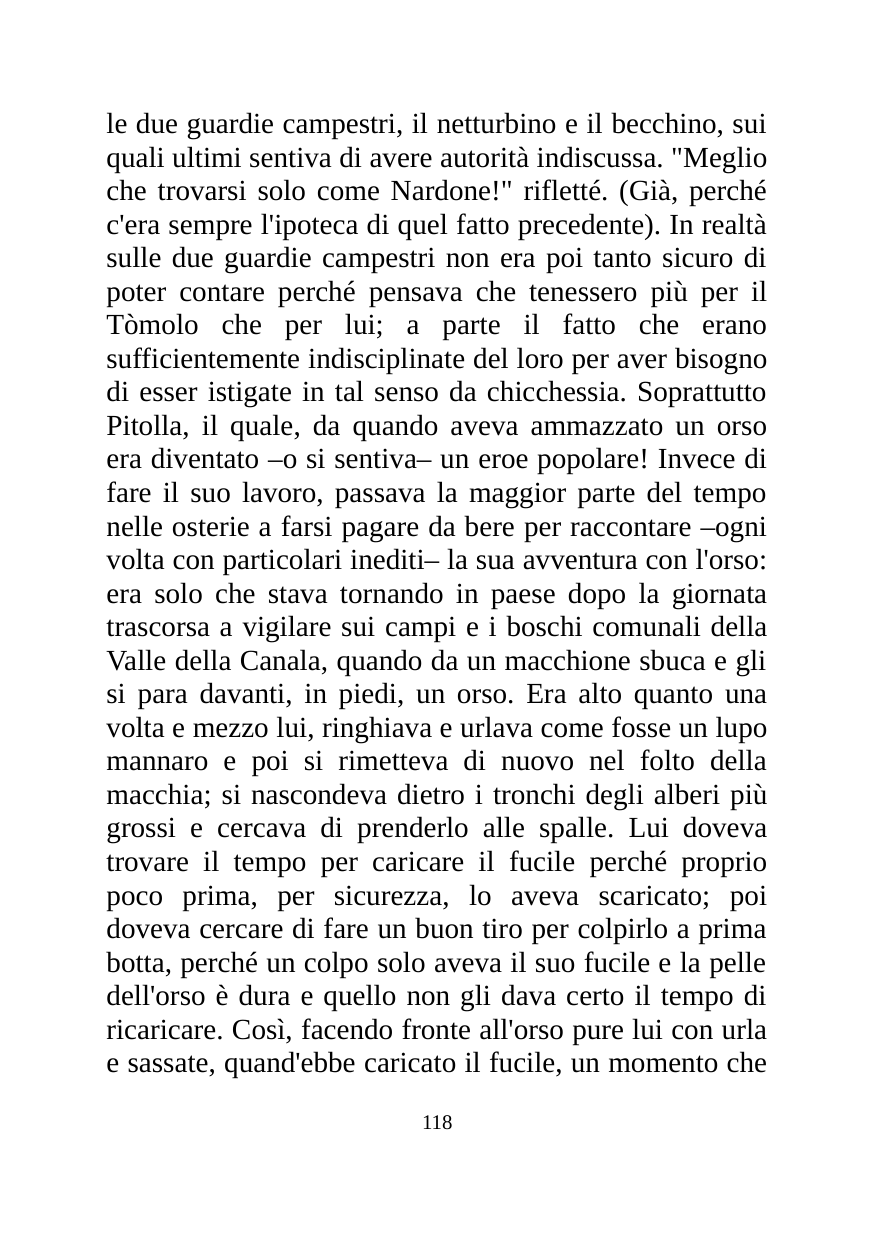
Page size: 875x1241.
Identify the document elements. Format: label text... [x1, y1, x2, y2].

text le due guardie campestri, il netturbino e il becchino, sui quali ultimi sentiva di avere autorità indiscussa. "Meglio che trovarsi solo come Nardone!" rifletté. (Già, perché c'era sempre l'ipoteca di quel fatto precedente). In realtà sulle due guardie campestri non era poi tanto sicuro di poter contare perché pensava che tenessero più per il Tòmolo che per lui; a parte il fatto che erano sufficientemente indisciplinate del loro per aver bisogno di esser istigate in tal senso da chicchessia. Soprattutto Pitolla, il quale, da quando aveva ammazzato un orso era diventato –o si sentiva– un eroe popolare! Invece di fare il suo lavoro, passava la maggior parte del tempo nelle osterie a farsi pagare da bere per raccontare –ogni volta con particolari inediti– la sua avventura con l'orso: era solo che stava tornando in paese dopo la giornata trascorsa a vigilare sui campi e i boschi comunali della Valle della Canala, quando da un macchione sbuca e gli si para davanti, in piedi, un orso. Era alto quanto una volta e mezzo lui, ringhiava e urlava come fosse un lupo mannaro e poi si rimetteva di nuovo nel folto della macchia; si nascondeva dietro i tronchi degli alberi più grossi e cercava di prenderlo alle spalle. Lui doveva trovare il tempo per caricare il fucile perché proprio poco prima, per sicurezza, lo aveva scaricato; poi doveva cercare di fare un buon tiro per colpirlo a prima botta, perché un colpo solo aveva il suo fucile e la pelle dell'orso è dura e quello non gli dava certo il tempo di ricaricare. Così, facendo fronte all'orso pure lui con urla e sassate, quand'ebbe caricato il fucile, un momento che [106, 106, 768, 1079]
